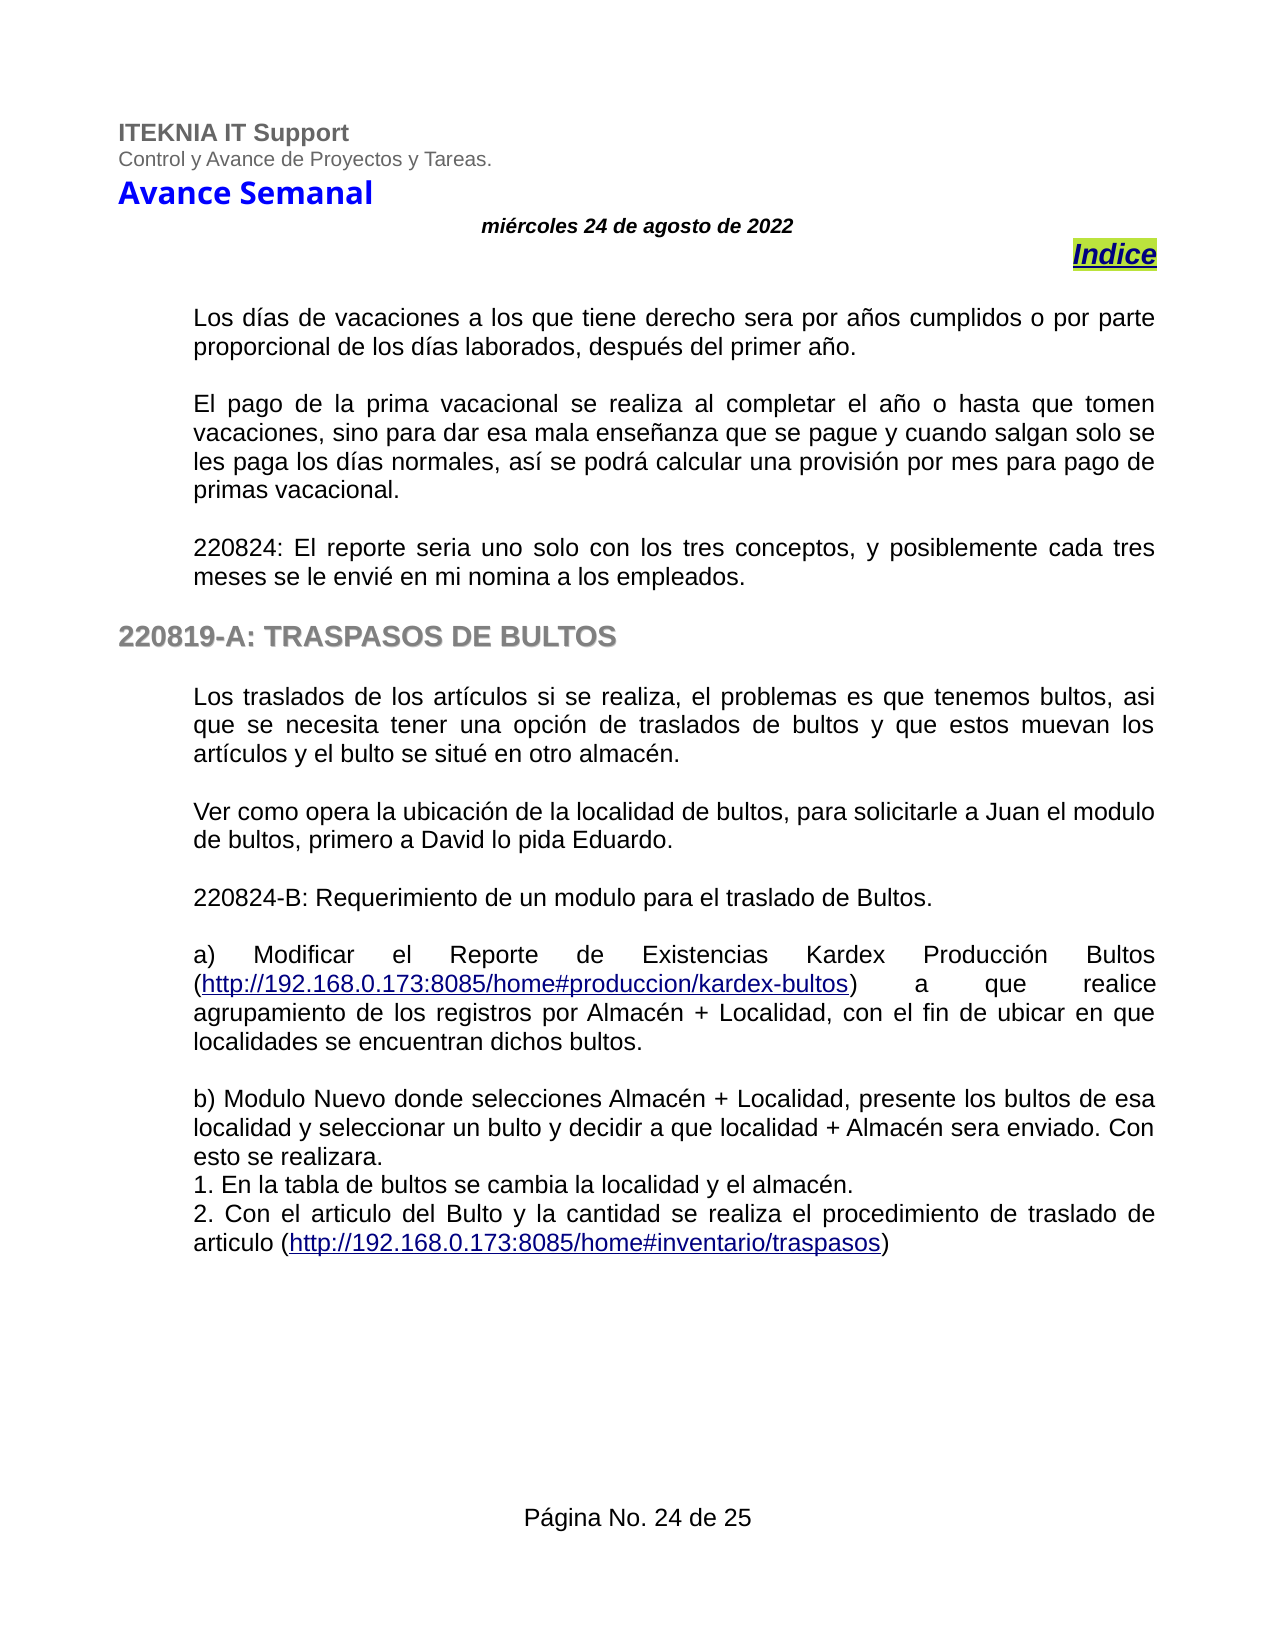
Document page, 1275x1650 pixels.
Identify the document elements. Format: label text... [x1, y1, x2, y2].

text El pago de la prima vacacional se realiza al completar el año o hasta que tomen vacaciones, sino para dar esa mala enseñanza que se pague y cuando salgan solo se les paga los días normales, así se podrá calcular una provisión por mes para pago de primas vacacional. [193, 389, 1157, 504]
text 220824: El reporte seria uno solo con los tres conceptos, y posiblemente cada tres meses se le envié en mi nomina a los empleados. [193, 533, 1157, 591]
text 2. Con el articulo del Bulto y la cantidad se realiza el procedimiento de traslado de articulo (http://192.168.0.173:8085/home#inventario/traspasos) [193, 1199, 1157, 1257]
text Los traslados de los artículos si se realiza, el problemas es que tenemos bultos, asi que se necesita tener una opción de traslados de bultos y que estos muevan los artículos y el bulto se situé en otro almacén. [193, 682, 1157, 768]
subtitle 220819-A: TRASPASOS DE BULTOS [118, 619, 1157, 653]
text 1. En la tabla de bultos se cambia la localidad y el almacén. [193, 1170, 1157, 1199]
text a) Modificar el Reporte de Existencias Kardex Producción Bultos (http://192.168.0.173:8085/home#produccion/kardex-bultos) a que realice agrupamiento de los registros por Almacén + Localidad, con el fin de ubicar en que localidades se encuentran dichos bultos. [193, 940, 1157, 1055]
text b) Modulo Nuevo donde selecciones Almacén + Localidad, presente los bultos de esa localidad y seleccionar un bulto y decidir a que localidad + Almacén sera enviado. Con esto se realizara. [193, 1084, 1157, 1170]
text Los días de vacaciones a los que tiene derecho sera por años cumplidos o por parte proporcional de los días laborados, después del primer año. [193, 303, 1157, 361]
text 220824-B: Requerimiento de un modulo para el traslado de Bultos. [193, 883, 1157, 912]
text Ver como opera la ubicación de la localidad de bultos, para solicitarle a Juan el modulo de bultos, primero a David lo pida Eduardo. [193, 797, 1157, 854]
